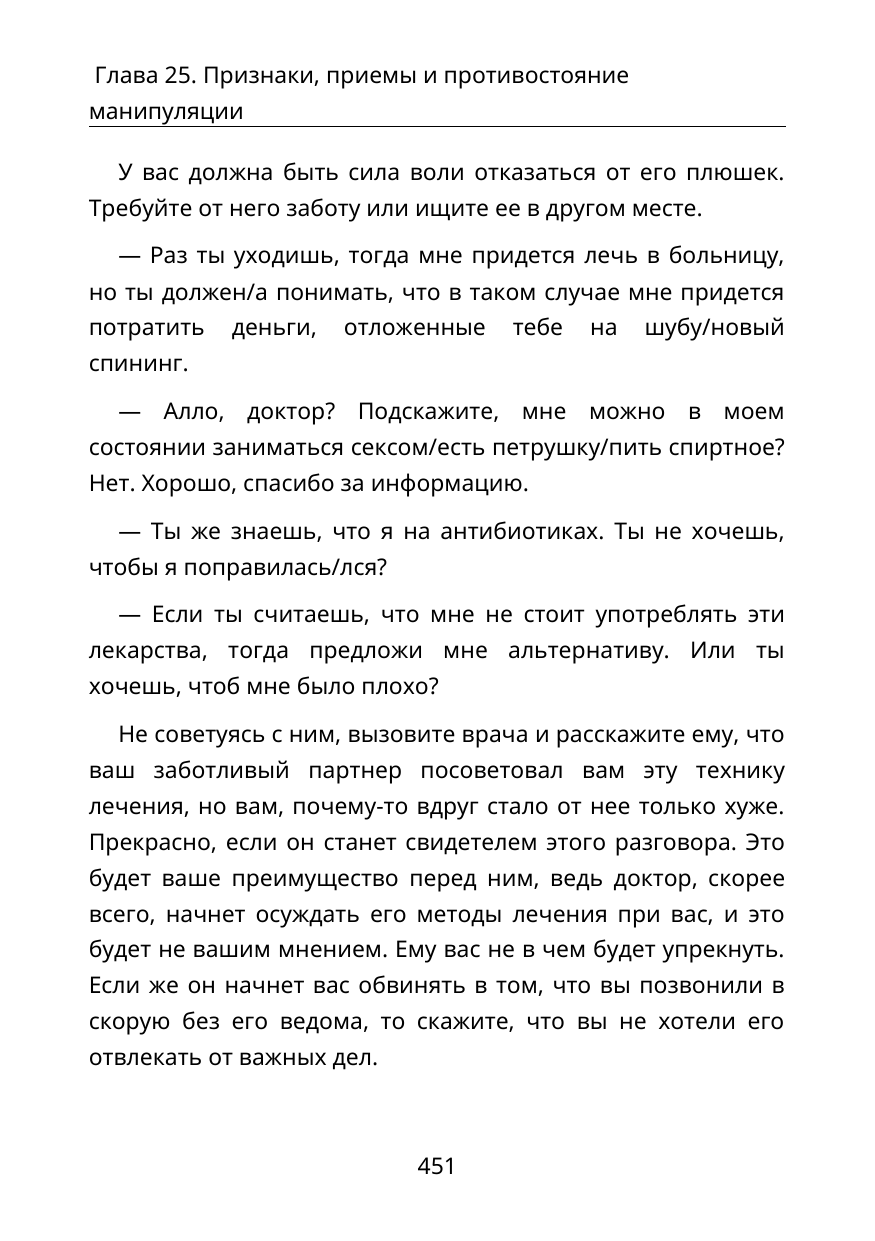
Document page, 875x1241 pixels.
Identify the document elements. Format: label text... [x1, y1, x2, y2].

text Не советуясь с ним, вызовите врача и расскажите ему, что ваш заботливый партнер посоветовал вам эту технику лечения, но вам, почему-то вдруг стало от нее только хуже. Прекрасно, если он станет свидетелем этого разговора. Это будет ваше преимущество перед ним, ведь доктор, скорее всего, начнет осуждать его методы лечения при вас, и это будет не вашим мнением. Ему вас не в чем будет упрекнуть. Если же он начнет вас обвинять в том, что вы позвонили в скорую без его ведома, то скажите, что вы не хотели его отвлекать от важных дел. [88, 718, 786, 1072]
text У вас должна быть сила воли отказаться от его плюшек. Требуйте от него заботу или ищите ее в другом месте. [88, 156, 786, 223]
text — Раз ты уходишь, тогда мне придется лечь в больницу, но ты должен/а понимать, что в таком случае мне придется потратить деньги, отложенные тебе на шубу/новый спининг. [88, 239, 786, 378]
text — Алло, доктор? Подскажите, мне можно в моем состоянии заниматься сексом/есть петрушку/пить спиртное? Нет. Хорошо, спасибо за информацию. [88, 395, 786, 498]
text — Если ты считаешь, что мне не стоит употреблять эти лекарства, тогда предложи мне альтернативу. Или ты хочешь, чтоб мне было плохо? [88, 598, 786, 701]
text — Ты же знаешь, что я на антибиотиках. Ты не хочешь, чтобы я поправилась/лся? [88, 514, 786, 582]
